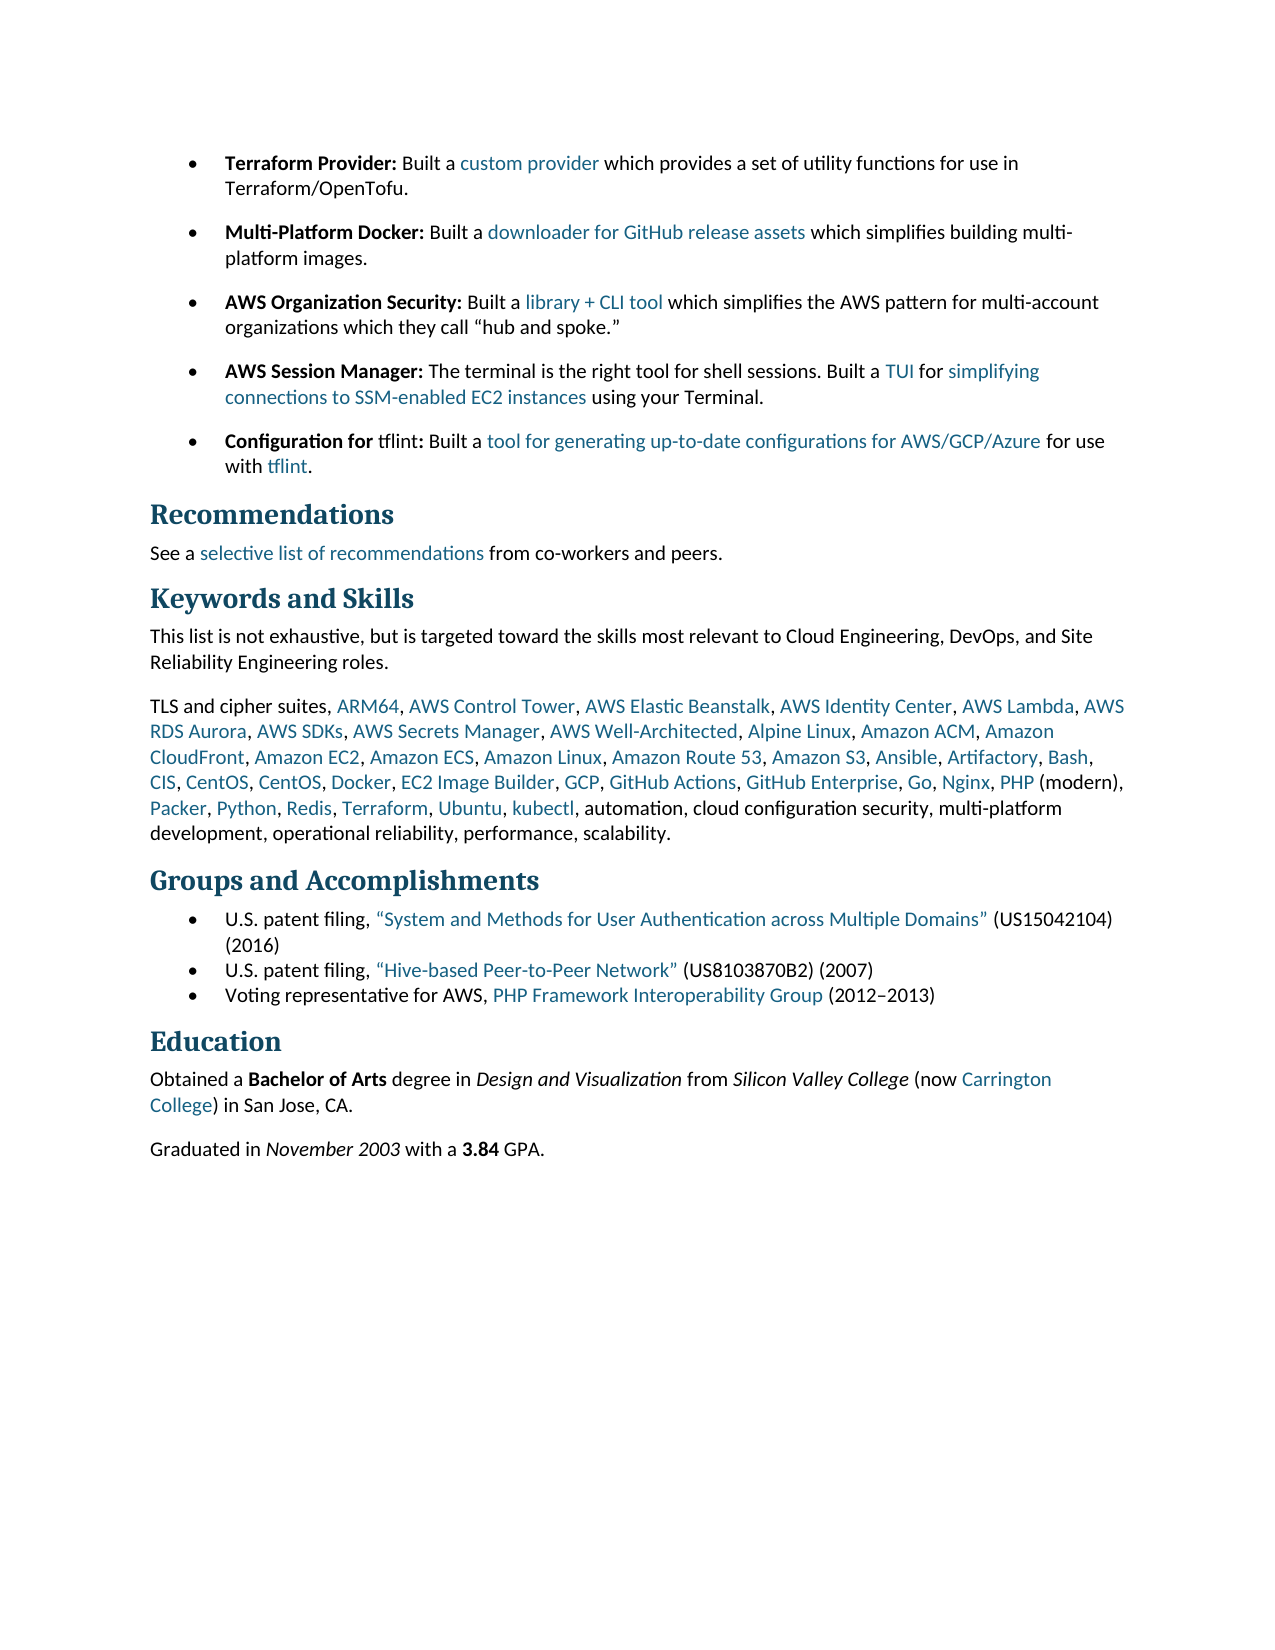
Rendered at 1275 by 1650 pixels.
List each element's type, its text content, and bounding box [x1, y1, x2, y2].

list Terraform Provider: Built a custom provider which provides a set of utility functions for use in Terraform/OpenTofu. [187, 150, 1125, 201]
text TLS and cipher suites, ARM64, AWS Control Tower, AWS Elastic Beanstalk, AWS Identity Center, AWS Lambda, AWS RDS Aurora, AWS SDKs, AWS Secrets Manager, AWS Well-Architected, Alpine Linux, Amazon ACM, Amazon CloudFront, Amazon EC2, Amazon ECS, Amazon Linux, Amazon Route 53, Amazon S3, Ansible, Artifactory, Bash, CIS, CentOS, CentOS, Docker, EC2 Image Builder, GCP, GitHub Actions, GitHub Enterprise, Go, Nginx, PHP (modern), Packer, Python, Redis, Terraform, Ubuntu, kubectl, automation, cloud configuration security, multi-platform development, operational reliability, performance, scalability. [150, 693, 1125, 846]
list U.S. patent filing, “System and Methods for User Authentication across Multiple Domains” (US15042104) (2016) [187, 906, 1125, 957]
text Graduated in November 2003 with a 3.84 GPA. [150, 1136, 1125, 1162]
list Multi-Platform Docker: Built a downloader for GitHub release assets which simplifies building multi-platform images. [187, 219, 1125, 270]
list AWS Session Manager: The terminal is the right tool for shell sessions. Built a TUI for simplifying connections to SSM-enabled EC2 instances using your Terminal. [187, 359, 1125, 409]
list Configuration for tflint: Built a tool for generating up-to-date configurations for AWS/GCP/Azure for use with tflint. [187, 428, 1125, 479]
text This list is not exhaustive, but is targeted toward the skills most relevant to Cloud Engineering, DevOps, and Site Reliability Engineering roles. [150, 624, 1125, 674]
list AWS Organization Security: Built a library + CLI tool which simplifies the AWS pattern for multi-account organizations which they call “hub and spoke.” [187, 289, 1125, 340]
subtitle Groups and Accomplishments [150, 864, 1125, 898]
list Voting representative for AWS, PHP Framework Interoperability Group (2012–2013) [187, 983, 1125, 1008]
subtitle Keywords and Skills [150, 582, 1125, 615]
subtitle Recommendations [150, 498, 1125, 531]
list U.S. patent filing, “Hive-based Peer-to-Peer Network” (US8103870B2) (2007) [187, 957, 1125, 983]
text See a selective list of recommendations from co-workers and peers. [150, 540, 1125, 565]
text Obtained a Bachelor of Arts degree in Design and Visualization from Silicon Valley College (now Carrington College) in San Jose, CA. [150, 1067, 1125, 1117]
subtitle Education [150, 1025, 1125, 1058]
